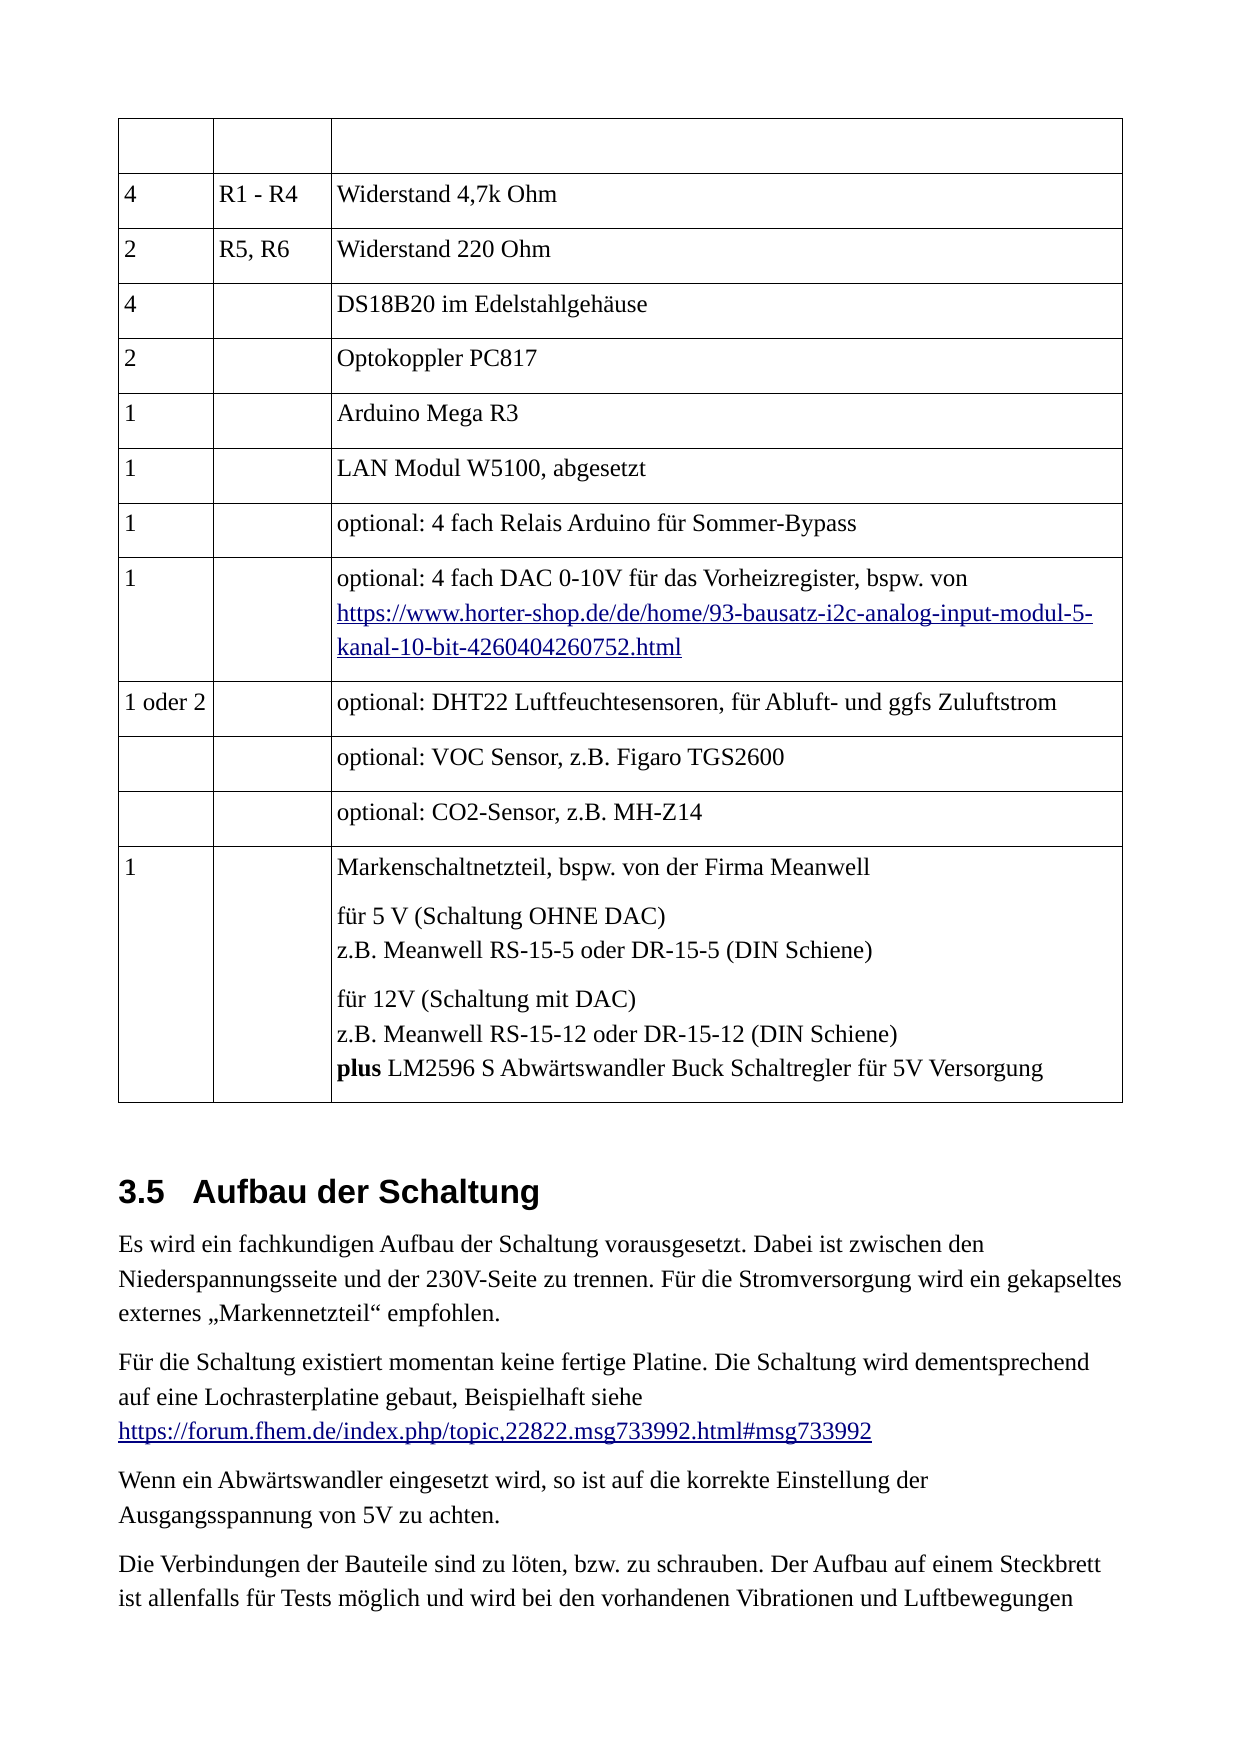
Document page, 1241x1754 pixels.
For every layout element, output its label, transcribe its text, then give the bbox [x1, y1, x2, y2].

table_cell 4 [119, 284, 213, 338]
table_cell [214, 449, 331, 502]
table_cell DS18B20 im Edelstahlgehäuse [332, 284, 1122, 338]
table_cell 1 [119, 558, 213, 681]
subtitle Aufbau der Schaltung [118, 1172, 1122, 1211]
table_cell 2 [119, 229, 213, 283]
table_cell optional: 4 fach DAC 0-10V für das Vorheizregister, bspw. von https://www.horter-shop.de/de/home/93-bausatz-i2c-analog-input-modul-5-kanal-10-bit-4260404260752.html [332, 558, 1122, 681]
table_cell optional: 4 fach Relais Arduino für Sommer-Bypass [332, 504, 1122, 557]
table_cell optional: CO2-Sensor, z.B. MH-Z14 [332, 792, 1122, 846]
table_cell optional: VOC Sensor, z.B. Figaro TGS2600 [332, 737, 1122, 791]
table_cell R1 - R4 [214, 174, 331, 228]
table_cell Widerstand 220 Ohm [332, 229, 1122, 283]
table_cell [214, 558, 331, 681]
table_cell Widerstand 4,7k Ohm [332, 174, 1122, 228]
table_cell Markenschaltnetzteil, bspw. von der Firma Meanwell für 5 V (Schaltung OHNE DAC) z.B. Meanwell RS-15-5 oder DR-15-5 (DIN Schiene) für 12V (Schaltung mit DAC) z.B. Meanwell RS-15-12 oder DR-15-12 (DIN Schiene) plus LM2596 S Abwärtswandler Buck Schaltregler für 5V Versorgung [332, 847, 1122, 1102]
text Wenn ein Abwärtswandler eingesetzt wird, so ist auf die korrekte Einstellung der Ausgangsspannung von 5V zu achten. [118, 1465, 1122, 1528]
table_cell R5, R6 [214, 229, 331, 283]
table_cell [119, 737, 213, 791]
table_cell optional: DHT22 Luftfeuchtesensoren, für Abluft- und ggfs Zuluftstrom [332, 682, 1122, 736]
table_cell [119, 792, 213, 846]
table_cell [214, 284, 331, 338]
table_header [214, 119, 331, 173]
table_cell [214, 792, 331, 846]
table_cell 1 [119, 847, 213, 1102]
table_cell [214, 847, 331, 1102]
table_header [332, 119, 1122, 173]
table_cell LAN Modul W5100, abgesetzt [332, 449, 1122, 502]
table_cell [214, 394, 331, 447]
table_cell 1 oder 2 [119, 682, 213, 736]
table_cell 1 [119, 394, 213, 447]
table_cell Optokoppler PC817 [332, 339, 1122, 393]
table_cell [214, 504, 331, 557]
text Die Verbindungen der Bauteile sind zu löten, bzw. zu schrauben. Der Aufbau auf einem Steckbrett ist allenfalls für Tests möglich und wird bei den vorhandenen Vibrationen und Luftbewegungen [118, 1549, 1122, 1612]
table_cell 4 [119, 174, 213, 228]
table_cell [214, 682, 331, 736]
table_cell [214, 339, 331, 393]
text Für die Schaltung existiert momentan keine fertige Platine. Die Schaltung wird dementsprechend auf eine Lochrasterplatine gebaut, Beispielhaft siehe https://forum.fhem.de/index.php/topic,22822.msg733992.html#msg733992 [118, 1347, 1122, 1445]
text Es wird ein fachkundigen Aufbau der Schaltung vorausgesetzt. Dabei ist zwischen den Niederspannungsseite und der 230V-Seite zu trennen. Für die Stromversorgung wird ein gekapseltes externes „Markennetzteil“ empfohlen. [118, 1229, 1122, 1327]
table_cell Arduino Mega R3 [332, 394, 1122, 447]
table_cell 2 [119, 339, 213, 393]
table_cell [214, 737, 331, 791]
table_header [119, 119, 213, 173]
table_cell 1 [119, 449, 213, 502]
table_cell 1 [119, 504, 213, 557]
